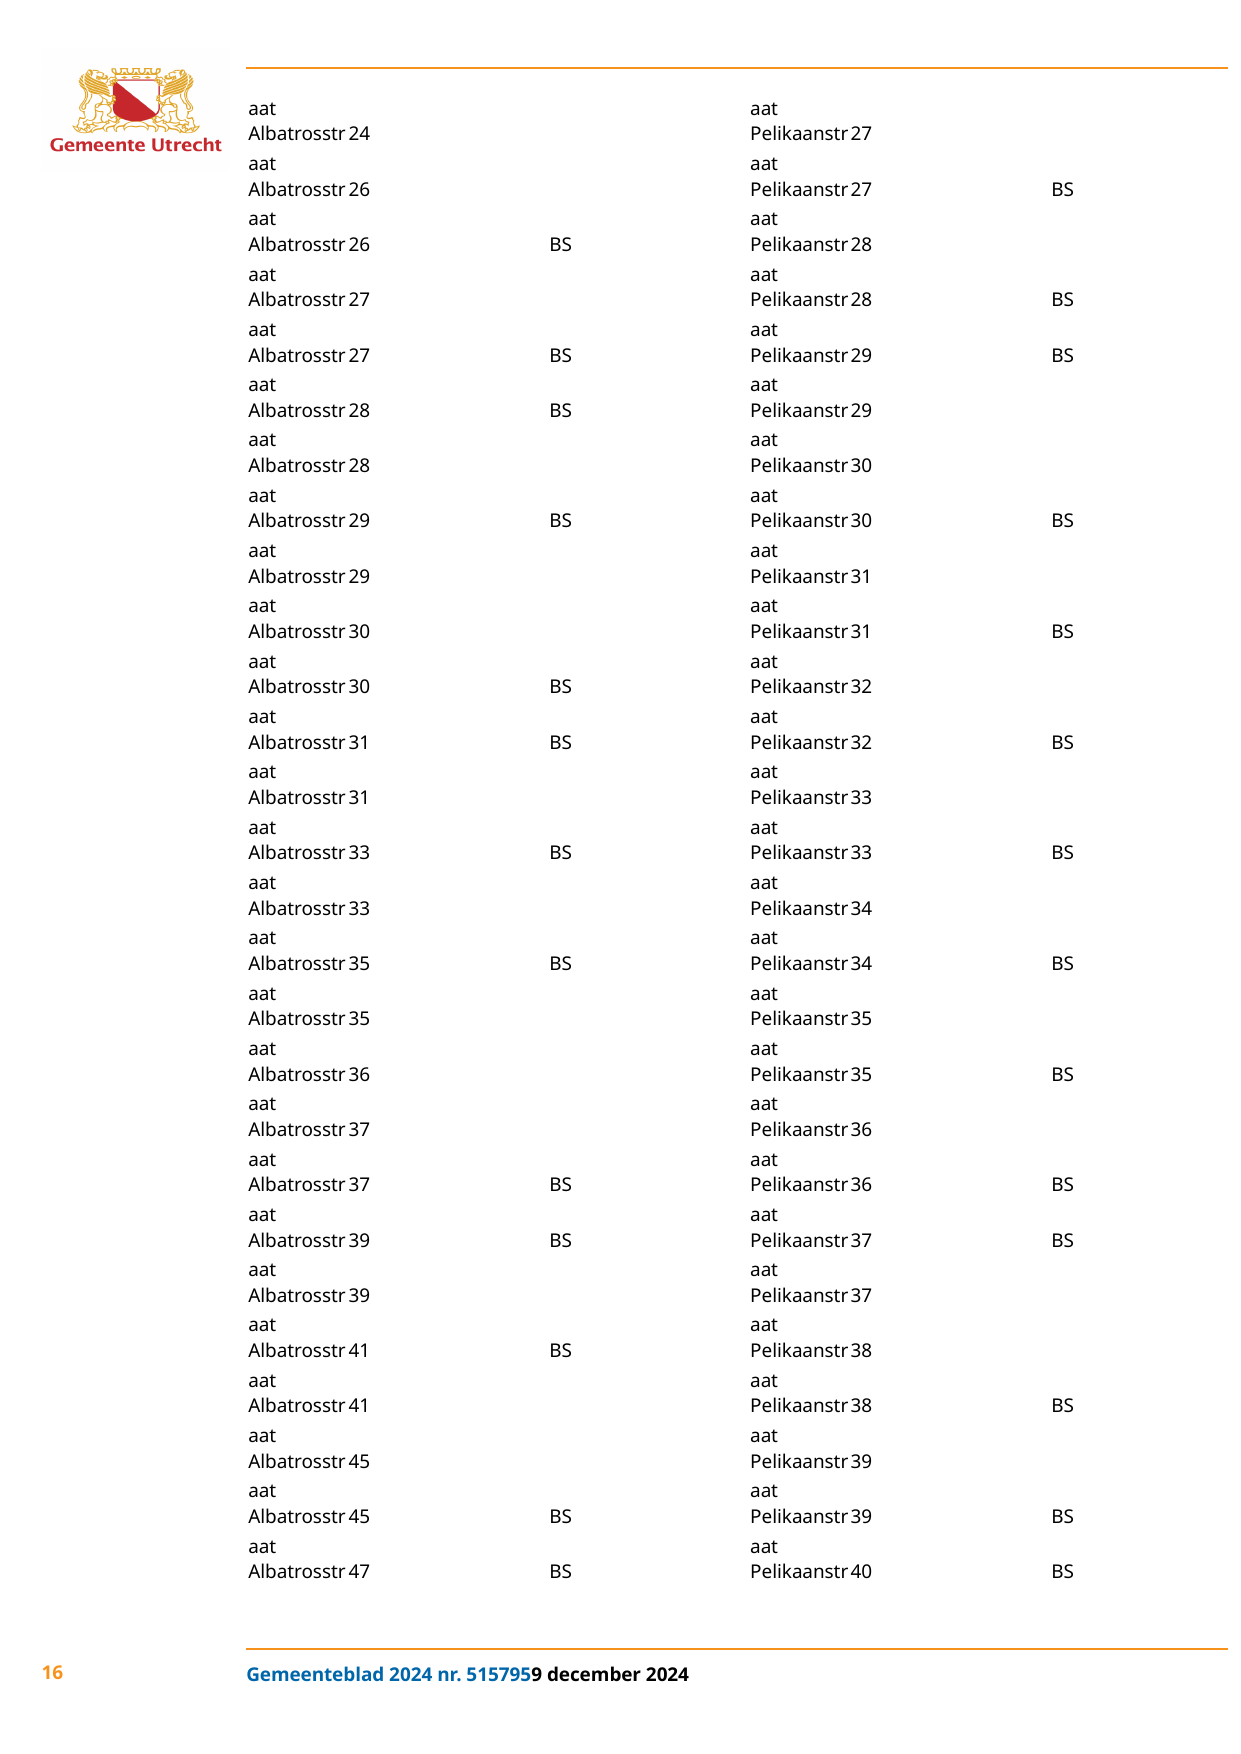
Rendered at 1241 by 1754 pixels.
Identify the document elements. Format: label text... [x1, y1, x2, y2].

table_cell [650, 397, 750, 452]
table_cell [951, 784, 1051, 839]
table_cell [951, 1393, 1051, 1448]
table_cell Pelikaanstraat [750, 1338, 850, 1393]
table_cell Albatrosstraat [248, 1116, 348, 1171]
table_cell [951, 1338, 1051, 1393]
table_cell [650, 563, 750, 618]
table_cell BS [1051, 176, 1152, 231]
table_cell [650, 1171, 750, 1227]
table_cell [549, 1006, 649, 1061]
table_cell Pelikaanstraat [750, 1171, 850, 1227]
table_cell [449, 1116, 549, 1171]
table_cell BS [549, 342, 649, 397]
table_cell [449, 563, 549, 618]
table_cell 28 [348, 397, 449, 452]
table_cell 30 [348, 674, 449, 729]
table_cell [449, 729, 549, 784]
table_cell [1051, 1448, 1152, 1503]
table_cell Pelikaanstraat [750, 1116, 850, 1171]
table_cell BS [549, 1171, 649, 1227]
table_cell Albatrosstraat [248, 618, 348, 674]
table_cell [951, 1061, 1051, 1116]
table_cell Albatrosstraat [248, 286, 348, 342]
table_cell Albatrosstraat [248, 1393, 348, 1448]
table_cell Albatrosstraat [248, 397, 348, 452]
table_cell Pelikaanstraat [750, 1227, 850, 1282]
table_cell Pelikaanstraat [750, 1393, 850, 1448]
table_cell Pelikaanstraat [750, 618, 850, 674]
table_cell BS [549, 950, 649, 1006]
table_cell [951, 1227, 1051, 1282]
table_cell Pelikaanstr [750, 1559, 850, 1584]
table_cell aat [248, 95, 348, 121]
table_cell 24 [348, 121, 449, 176]
table_cell [850, 95, 951, 121]
table_cell 30 [850, 508, 951, 563]
table_cell BS [549, 231, 649, 286]
table_cell [1051, 895, 1152, 950]
table_cell [650, 1338, 750, 1393]
table_cell 40 [850, 1559, 951, 1584]
table_cell 37 [348, 1171, 449, 1227]
table_cell [650, 674, 750, 729]
table_cell Pelikaanstraat [750, 342, 850, 397]
table_cell [549, 95, 649, 121]
table_cell Albatrosstraat [248, 1282, 348, 1337]
table_cell [549, 286, 649, 342]
table_cell BS [1051, 286, 1152, 342]
table_cell Pelikaanstraat [750, 950, 850, 1006]
table_cell [1051, 1338, 1152, 1393]
table_cell 36 [348, 1061, 449, 1116]
table_cell [449, 1171, 549, 1227]
table_cell [449, 1227, 549, 1282]
picture [41, 47, 231, 172]
table_cell [650, 231, 750, 286]
table_cell 34 [850, 895, 951, 950]
table_cell [650, 95, 750, 121]
table_cell [951, 397, 1051, 452]
table_cell [1051, 1282, 1152, 1337]
table_cell Albatrosstraat [248, 1503, 348, 1559]
table_cell 32 [850, 674, 951, 729]
table_cell Pelikaanstraat [750, 1448, 850, 1503]
table_cell Pelikaanstraat [750, 784, 850, 839]
table_cell Albatrosstraat [248, 1061, 348, 1116]
table_cell BS [1051, 729, 1152, 784]
table_cell [549, 176, 649, 231]
table_cell Albatrosstraat [248, 563, 348, 618]
table_cell [951, 1448, 1051, 1503]
table_cell [449, 950, 549, 1006]
table_cell [951, 508, 1051, 563]
table_cell Pelikaanstraat [750, 563, 850, 618]
table_cell [650, 1061, 750, 1116]
table_cell [1051, 1006, 1152, 1061]
table_cell Albatrosstraat [248, 342, 348, 397]
table_cell Albatrosstraat [248, 840, 348, 895]
table_cell [951, 563, 1051, 618]
table_cell 39 [348, 1282, 449, 1337]
table_cell [449, 397, 549, 452]
table_cell [650, 895, 750, 950]
table_cell [650, 1448, 750, 1503]
table_cell 31 [348, 729, 449, 784]
table_cell 31 [850, 563, 951, 618]
table_cell 32 [850, 729, 951, 784]
table_cell [951, 231, 1051, 286]
table_cell [449, 121, 549, 176]
table_cell [549, 1393, 649, 1448]
table_cell [650, 121, 750, 176]
table_cell [449, 1503, 549, 1559]
table_cell Albatrosstraat [248, 784, 348, 839]
table_cell [449, 840, 549, 895]
table_cell [951, 729, 1051, 784]
table_cell [951, 950, 1051, 1006]
table_cell [449, 1338, 549, 1393]
table_cell 29 [348, 508, 449, 563]
table_cell BS [1051, 342, 1152, 397]
table_cell Albatrosstraat [248, 1227, 348, 1282]
table_cell 35 [850, 1006, 951, 1061]
table_cell 29 [348, 563, 449, 618]
table_cell [951, 1006, 1051, 1061]
table_cell Pelikaanstraat [750, 729, 850, 784]
table_cell Albatrosstraat [248, 1006, 348, 1061]
table_cell [549, 1116, 649, 1171]
table_cell [1051, 784, 1152, 839]
table_cell [650, 1227, 750, 1282]
table_cell [549, 1282, 649, 1337]
table_cell 35 [348, 950, 449, 1006]
table_cell 36 [850, 1116, 951, 1171]
table_cell Pelikaanstraat [750, 121, 850, 176]
table_cell 45 [348, 1503, 449, 1559]
table_cell Pelikaanstraat [750, 397, 850, 452]
table_cell 28 [850, 231, 951, 286]
table_cell 47 [348, 1559, 449, 1584]
table_cell 38 [850, 1338, 951, 1393]
table_cell [549, 121, 649, 176]
table_cell BS [1051, 1559, 1152, 1584]
table_cell Pelikaanstraat [750, 840, 850, 895]
table_cell [650, 840, 750, 895]
table_cell Albatrosstraat [248, 950, 348, 1006]
table_cell 39 [850, 1448, 951, 1503]
table_cell BS [1051, 618, 1152, 674]
table_cell 41 [348, 1393, 449, 1448]
table_cell [951, 1282, 1051, 1337]
table_cell BS [1051, 1393, 1152, 1448]
table_cell [449, 1559, 549, 1584]
table_cell [449, 618, 549, 674]
table_cell [951, 895, 1051, 950]
table_cell [1051, 397, 1152, 452]
table_cell 27 [348, 342, 449, 397]
table_cell [449, 176, 549, 231]
table_cell Pelikaanstraat [750, 1282, 850, 1337]
table_cell [549, 1448, 649, 1503]
table_cell Albatrosstraat [248, 231, 348, 286]
table_cell BS [549, 1227, 649, 1282]
table_cell [549, 563, 649, 618]
table_cell 26 [348, 176, 449, 231]
table_cell 26 [348, 231, 449, 286]
table_cell Albatrosstraat [248, 121, 348, 176]
table_cell [951, 1559, 1051, 1584]
table_cell 33 [348, 895, 449, 950]
table_cell 37 [348, 1116, 449, 1171]
table_cell Pelikaanstraat [750, 895, 850, 950]
table_cell Pelikaanstraat [750, 1061, 850, 1116]
table_cell [650, 1116, 750, 1171]
table_cell [449, 231, 549, 286]
table_cell BS [1051, 1061, 1152, 1116]
table_cell Pelikaanstraat [750, 176, 850, 231]
table_cell [1051, 121, 1152, 176]
table_cell [951, 1171, 1051, 1227]
table_cell [650, 950, 750, 1006]
table_cell BS [549, 674, 649, 729]
table_cell BS [1051, 1503, 1152, 1559]
table_cell [449, 508, 549, 563]
table_cell [1051, 231, 1152, 286]
table_cell 35 [850, 1061, 951, 1116]
table_cell 29 [850, 342, 951, 397]
table_cell [1051, 563, 1152, 618]
table_cell [1051, 1116, 1152, 1171]
table_cell [449, 1061, 549, 1116]
table_cell 27 [348, 286, 449, 342]
table_cell 34 [850, 950, 951, 1006]
table_cell aat [750, 95, 850, 121]
table_cell [449, 453, 549, 508]
table_cell [549, 453, 649, 508]
table_cell [951, 176, 1051, 231]
table_cell Pelikaanstraat [750, 453, 850, 508]
table_cell [650, 784, 750, 839]
table_cell Pelikaanstraat [750, 1006, 850, 1061]
table_cell BS [549, 397, 649, 452]
table_cell [549, 895, 649, 950]
table_cell [650, 1503, 750, 1559]
table_cell [449, 1393, 549, 1448]
table_cell [650, 176, 750, 231]
table_cell BS [549, 1559, 649, 1584]
table_cell 33 [348, 840, 449, 895]
table_cell 31 [850, 618, 951, 674]
table_cell [650, 453, 750, 508]
table_cell [449, 95, 549, 121]
table_cell 30 [348, 618, 449, 674]
table_cell [1051, 95, 1152, 121]
table_cell BS [1051, 1227, 1152, 1282]
table_cell 37 [850, 1282, 951, 1337]
table_cell [449, 1282, 549, 1337]
table_cell 38 [850, 1393, 951, 1448]
table_cell 35 [348, 1006, 449, 1061]
table_cell 28 [850, 286, 951, 342]
table_cell Albatrosstraat [248, 895, 348, 950]
table_cell 36 [850, 1171, 951, 1227]
table_cell 41 [348, 1338, 449, 1393]
table_cell Pelikaanstraat [750, 674, 850, 729]
table_cell Albatrosstraat [248, 1171, 348, 1227]
table_cell [951, 95, 1051, 121]
table_cell 39 [348, 1227, 449, 1282]
table_cell [449, 1006, 549, 1061]
table_cell [449, 784, 549, 839]
table_cell 37 [850, 1227, 951, 1282]
table_cell Albatrosstraat [248, 176, 348, 231]
table_cell Albatrosstraat [248, 1448, 348, 1503]
table_cell [951, 453, 1051, 508]
table_cell [951, 674, 1051, 729]
table_cell Albatrosstraat [248, 1338, 348, 1393]
table_cell [449, 674, 549, 729]
table_cell [650, 1559, 750, 1584]
table_cell BS [549, 1503, 649, 1559]
table_cell 27 [850, 176, 951, 231]
table_cell 45 [348, 1448, 449, 1503]
table_cell BS [1051, 1171, 1152, 1227]
table_cell 30 [850, 453, 951, 508]
table_cell 28 [348, 453, 449, 508]
table_cell Albatrosstraat [248, 729, 348, 784]
table_cell [650, 286, 750, 342]
table_cell [951, 1116, 1051, 1171]
table_cell [549, 1061, 649, 1116]
table_cell Pelikaanstraat [750, 1503, 850, 1559]
table_cell [549, 618, 649, 674]
table_cell [650, 618, 750, 674]
table_cell [650, 1006, 750, 1061]
table_cell Albatrosstraat [248, 674, 348, 729]
table_cell [650, 1282, 750, 1337]
table_cell 33 [850, 784, 951, 839]
table_cell [951, 286, 1051, 342]
table_cell 27 [850, 121, 951, 176]
table_cell [650, 729, 750, 784]
table_cell BS [549, 729, 649, 784]
table_cell 33 [850, 840, 951, 895]
table_cell 39 [850, 1503, 951, 1559]
table_cell [1051, 674, 1152, 729]
table_cell BS [1051, 840, 1152, 895]
table_cell [449, 286, 549, 342]
table_cell Albatrosstraat [248, 453, 348, 508]
table_cell [650, 1393, 750, 1448]
table_cell [951, 1503, 1051, 1559]
table_cell 29 [850, 397, 951, 452]
table_cell [951, 840, 1051, 895]
table_cell BS [549, 840, 649, 895]
table_cell BS [1051, 950, 1152, 1006]
table_cell Albatrosstraat [248, 508, 348, 563]
table_cell 31 [348, 784, 449, 839]
table_cell BS [549, 1338, 649, 1393]
table_cell [449, 895, 549, 950]
table_cell [449, 1448, 549, 1503]
table_cell [449, 342, 549, 397]
table_cell Albatrosstr [248, 1559, 348, 1584]
table_cell Pelikaanstraat [750, 508, 850, 563]
table_cell BS [549, 508, 649, 563]
table_cell [650, 342, 750, 397]
table_cell Pelikaanstraat [750, 286, 850, 342]
table_cell [1051, 453, 1152, 508]
table_cell Pelikaanstraat [750, 231, 850, 286]
table_cell [650, 508, 750, 563]
table_cell [951, 121, 1051, 176]
table_cell BS [1051, 508, 1152, 563]
table_cell [951, 342, 1051, 397]
table_cell [348, 95, 449, 121]
table_cell [549, 784, 649, 839]
table_cell [951, 618, 1051, 674]
